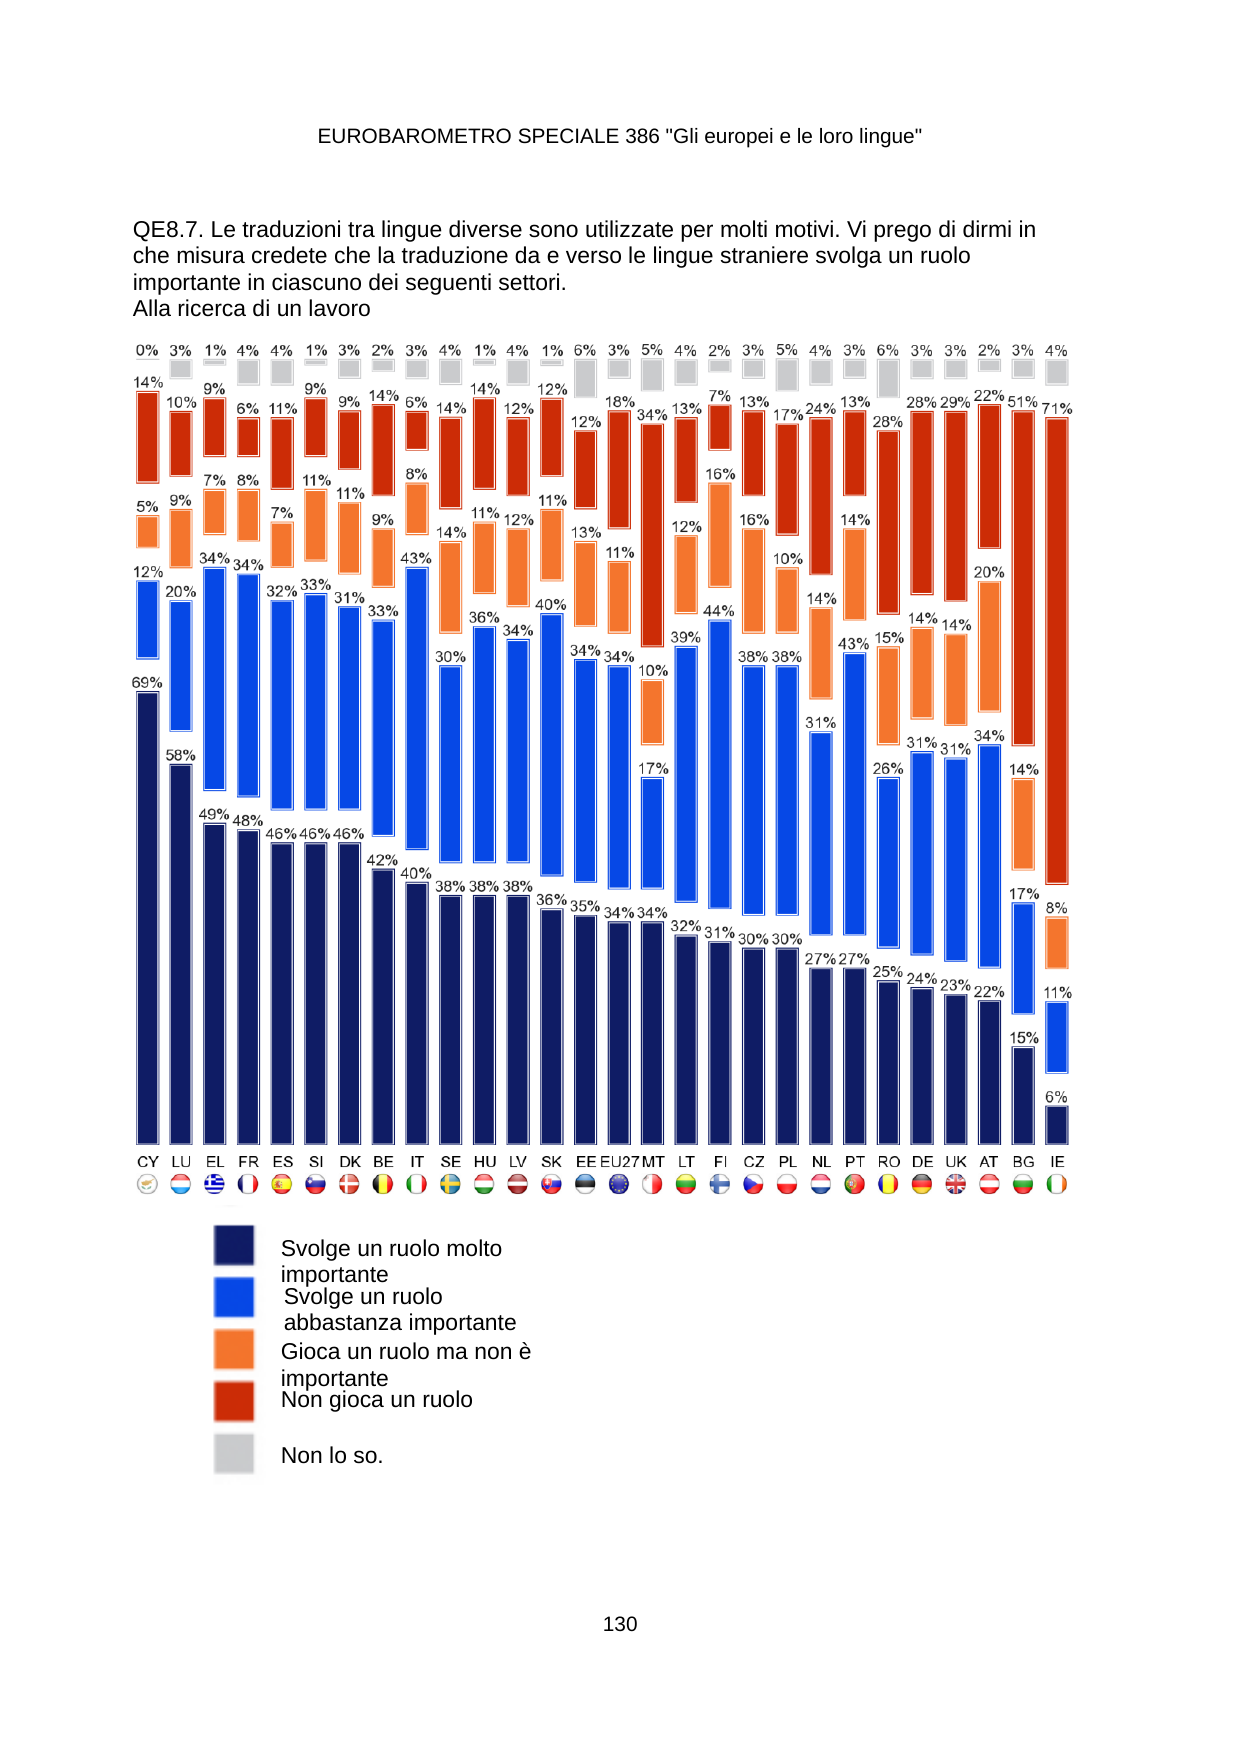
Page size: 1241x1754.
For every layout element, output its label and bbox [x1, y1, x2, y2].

picture [118, 334, 1093, 1197]
picture [177, 1205, 266, 1489]
